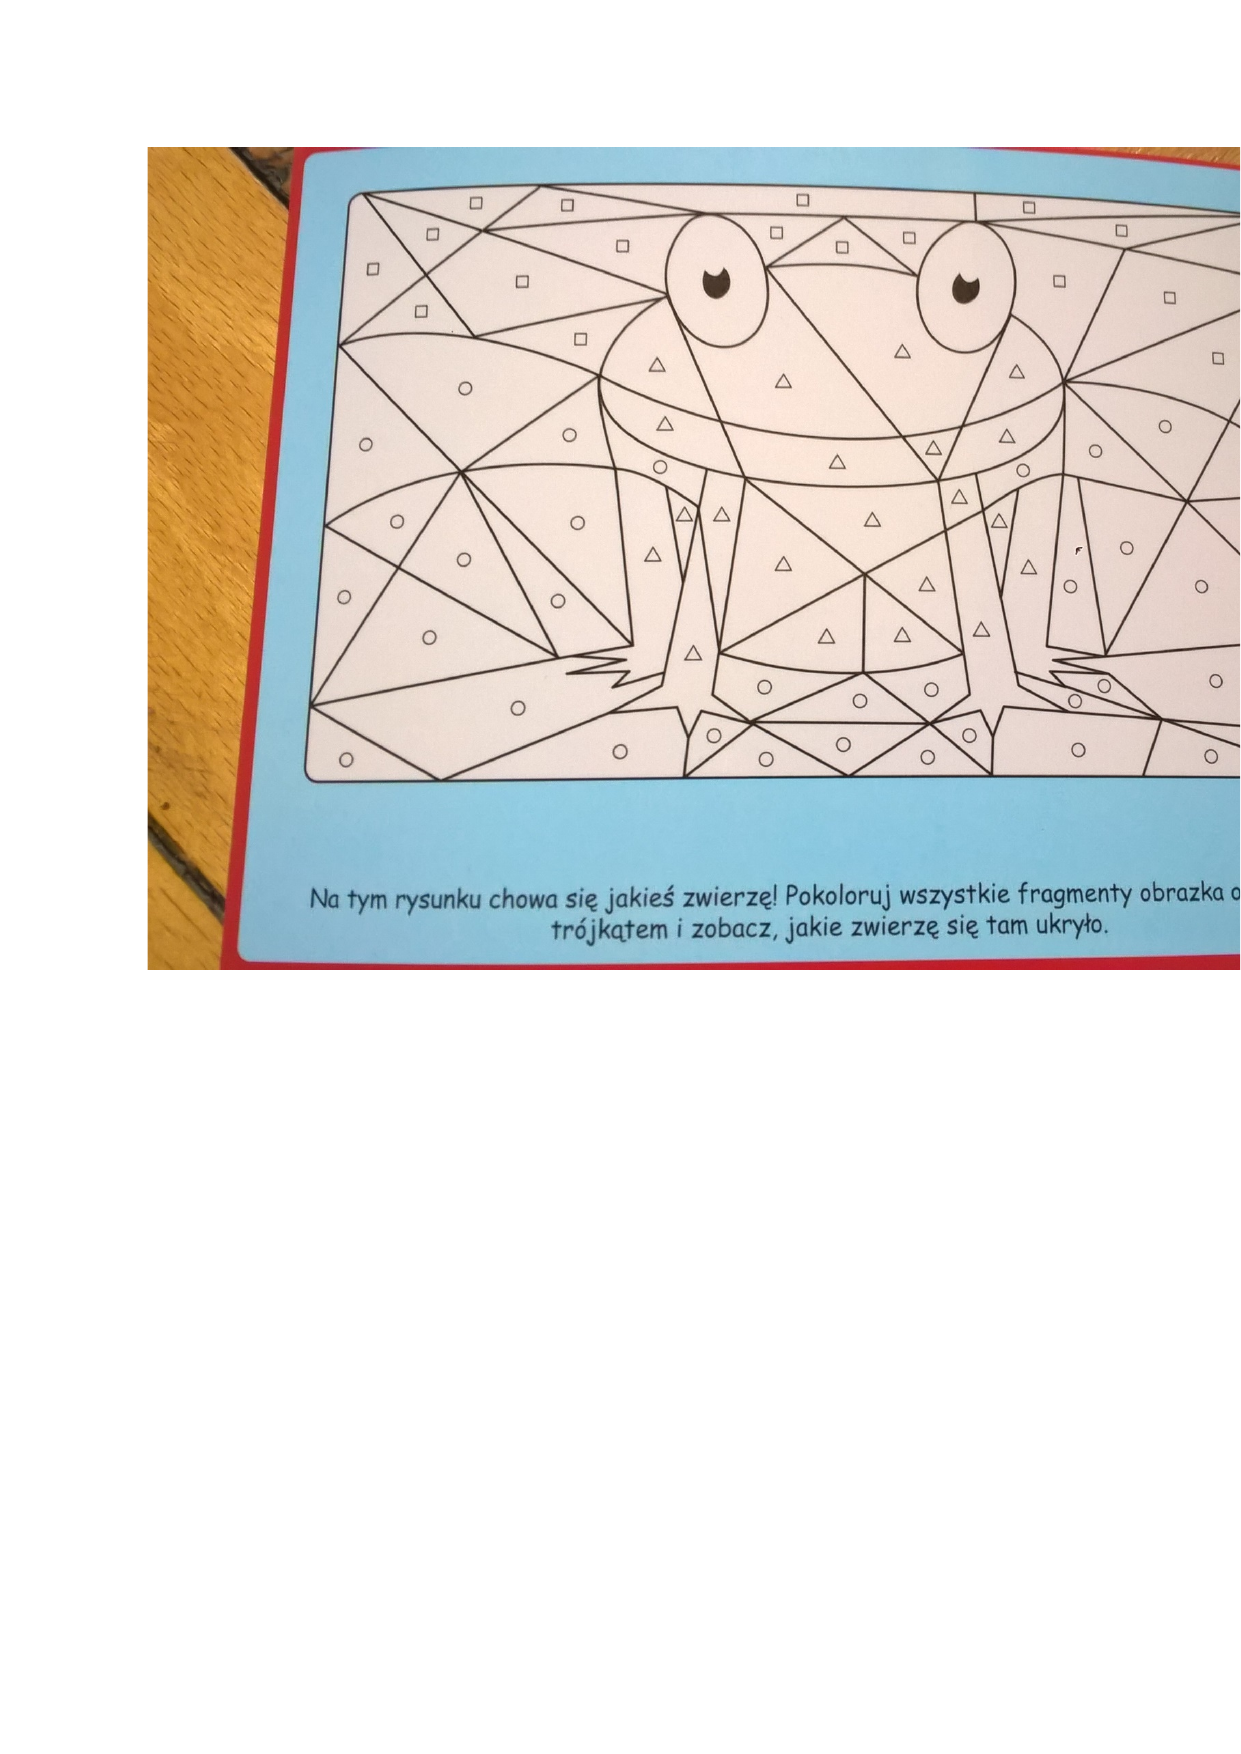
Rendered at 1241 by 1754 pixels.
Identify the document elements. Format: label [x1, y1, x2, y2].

picture [147, 147, 1241, 970]
